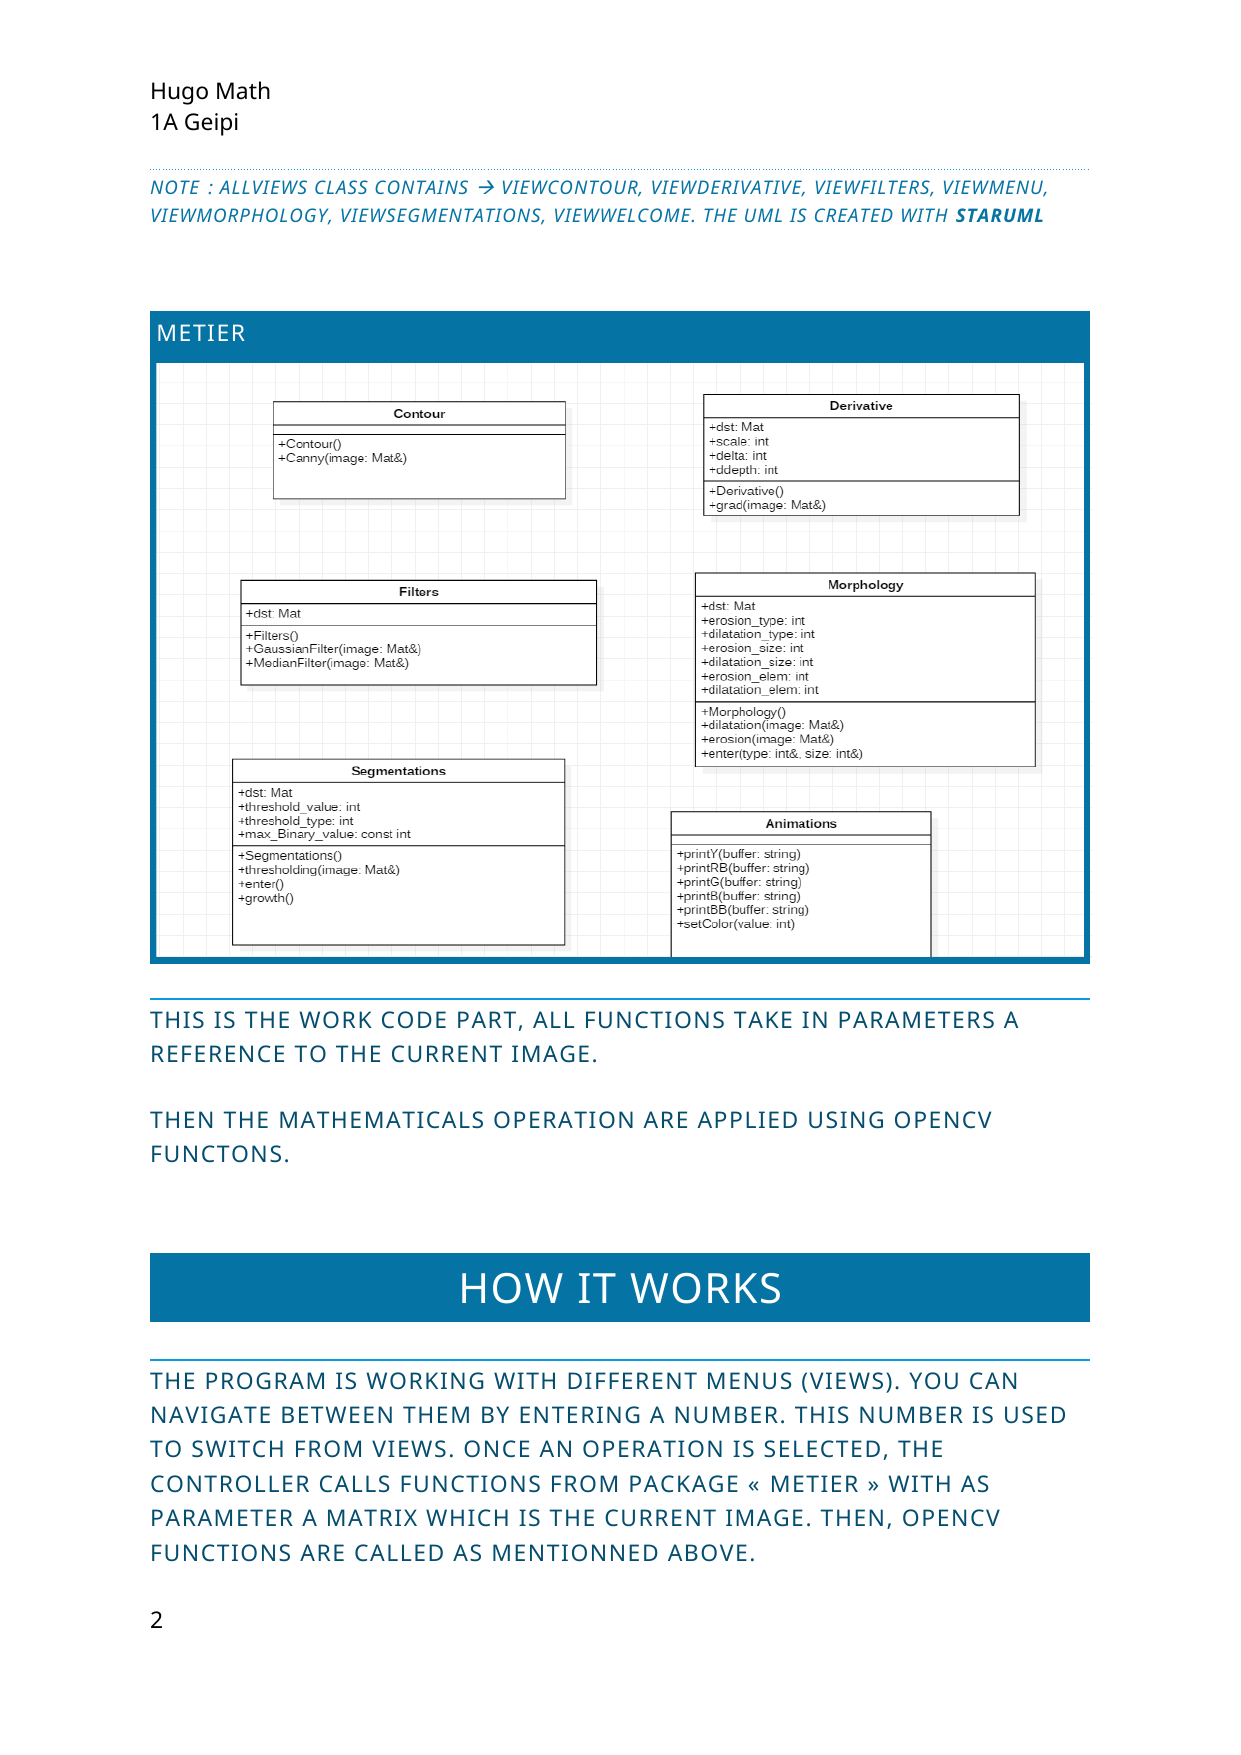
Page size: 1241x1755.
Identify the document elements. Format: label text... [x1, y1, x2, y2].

subtitle METIER [156, 317, 1084, 363]
subtitle Note : AllViews class contains  viewContour, viewDerivative, viewFilters, viewMenu, viewMorphology, viewSegmentations, viewWelcome. THE UML IS CREATED WITH sTARuml [150, 169, 1090, 228]
subtitle The program is working with different menus (views). You can navigate between them by entering a number. This number is used to switch from views. Once an operation is selected, the controller calls functions from package « Metier » with as parameter a matrix which is the current image. Then, opencv functions are called as mentionned above. [150, 1361, 1090, 1568]
subtitle This is the work code part, all functions take in parameters a reference to the current image. [150, 1000, 1090, 1069]
subtitle How it works [156, 1259, 1084, 1316]
subtitle Then the mathematicals operation are applied using opencv functons. [150, 1098, 1090, 1169]
